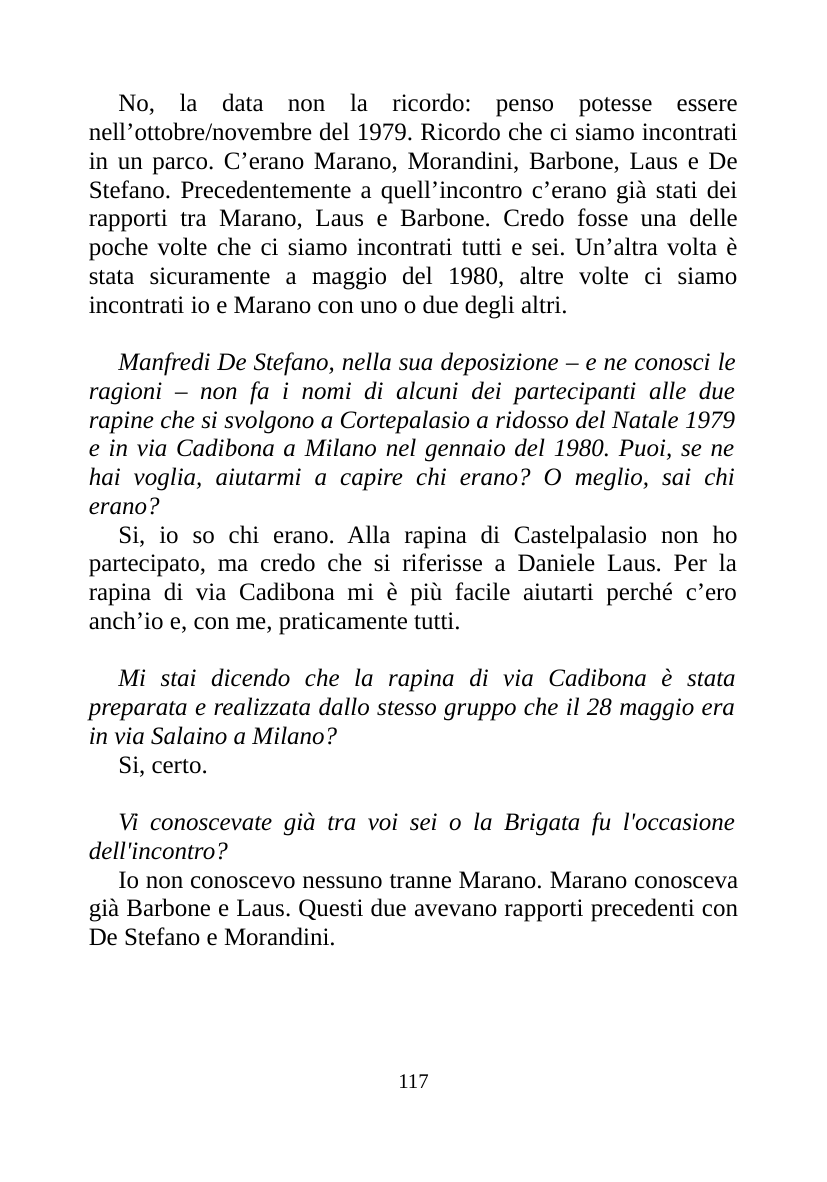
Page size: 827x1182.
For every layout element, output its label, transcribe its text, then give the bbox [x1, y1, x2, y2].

text Mi stai dicendo che la rapina di via Cadibona è stata preparata e realizzata dallo stesso gruppo che il 28 maggio era in via Salaino a Milano? [88, 663, 738, 750]
text Io non conoscevo nessuno tranne Marano. Marano conosceva già Barbone e Laus. Questi due avevano rapporti precedenti con De Stefano e Morandini. [88, 865, 738, 951]
text Si, certo. [88, 750, 738, 778]
text Si, io so chi erano. Alla rapina di Castelpalasio non ho partecipato, ma credo che si riferisse a Daniele Laus. Per la rapina di via Cadibona mi è più facile aiutarti perché c’ero anch’io e, con me, praticamente tutti. [88, 520, 738, 635]
text No, la data non la ricordo: penso potesse essere nell’ottobre/novembre del 1979. Ricordo che ci siamo incontrati in un parco. C’erano Marano, Morandini, Barbone, Laus e De Stefano. Precedentemente a quell’incontro c’erano già stati dei rapporti tra Marano, Laus e Barbone. Credo fosse una delle poche volte che ci siamo incontrati tutti e sei. Un’altra volta è stata sicuramente a maggio del 1980, altre volte ci siamo incontrati io e Marano con uno o due degli altri. [88, 88, 738, 318]
text Vi conoscevate già tra voi sei o la Brigata fu l'occasione dell'incontro? [88, 807, 738, 865]
text Manfredi De Stefano, nella sua deposizione – e ne conosci le ragioni – non fa i nomi di alcuni dei partecipanti alle due rapine che si svolgono a Cortepalasio a ridosso del Natale 1979 e in via Cadibona a Milano nel gennaio del 1980. Puoi, se ne hai voglia, aiutarmi a capire chi erano? O meglio, sai chi erano? [88, 347, 738, 520]
